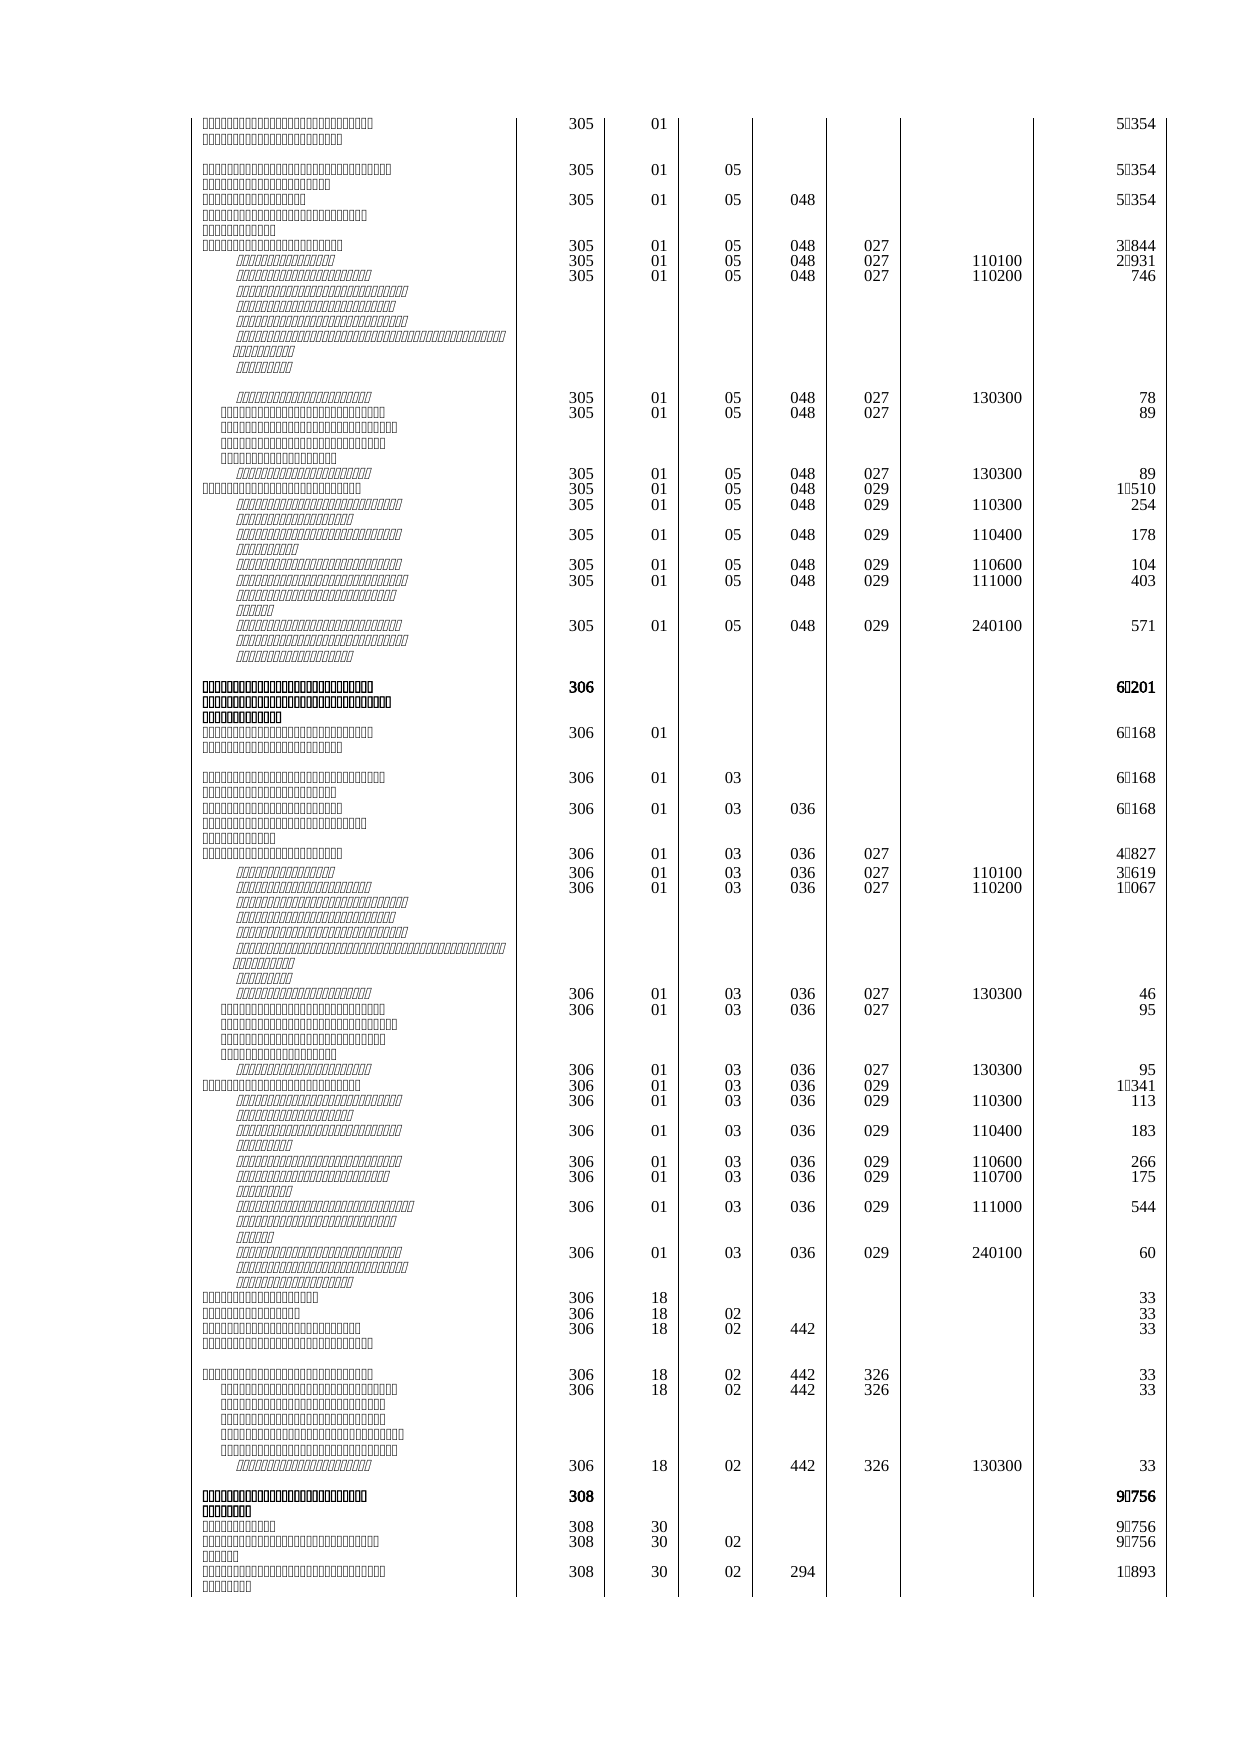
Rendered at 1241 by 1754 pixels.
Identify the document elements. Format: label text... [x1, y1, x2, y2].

table_cell   [192, 1566, 516, 1597]
table_cell  [1034, 1369, 1166, 1384]
table_cell  [605, 867, 678, 882]
table_cell  [1034, 681, 1166, 726]
table_cell [679, 118, 752, 164]
table_cell  [901, 559, 1033, 574]
table_cell  [901, 255, 1033, 270]
table_cell [679, 726, 752, 772]
table_cell [827, 1293, 900, 1308]
table_cell    [192, 574, 516, 620]
table_cell  [679, 1384, 752, 1460]
table_cell [1167, 803, 1197, 848]
table_cell       [192, 882, 516, 988]
table_cell  [517, 1460, 604, 1490]
table_cell     [192, 1004, 516, 1064]
table_cell  [753, 498, 826, 529]
table_cell  [192, 1156, 516, 1171]
table_cell    [192, 681, 516, 726]
table_cell  [517, 118, 604, 164]
table_cell  [1034, 1308, 1166, 1323]
table_cell  [517, 407, 604, 468]
table_cell [1167, 1521, 1197, 1536]
table_cell  [827, 529, 900, 559]
table_cell  [901, 574, 1033, 620]
table_cell  [753, 848, 826, 867]
table_cell [1167, 194, 1197, 240]
table_cell   [192, 164, 516, 194]
table_cell  [753, 194, 826, 240]
table_cell  [517, 529, 604, 559]
table_cell    [192, 1247, 516, 1292]
table_cell  [1034, 1323, 1166, 1368]
table_cell [1167, 574, 1197, 620]
table_cell  [605, 468, 678, 483]
table_cell [827, 118, 900, 164]
table_cell  [605, 1125, 678, 1156]
table_cell  [1034, 1156, 1166, 1171]
table_cell  [753, 270, 826, 392]
table_cell  [605, 1156, 678, 1171]
table_cell  [1034, 1095, 1166, 1125]
table_cell  [517, 803, 604, 848]
table_cell  [827, 498, 900, 529]
table_cell  [517, 848, 604, 867]
table_cell   [192, 529, 516, 559]
table_cell    [192, 803, 516, 848]
table_cell  [901, 498, 1033, 529]
table_cell [901, 772, 1033, 802]
table_cell  [753, 1095, 826, 1125]
table_cell  [192, 988, 516, 1003]
table_cell  [679, 848, 752, 867]
table_cell  [1034, 240, 1166, 255]
table_cell  [517, 1384, 604, 1460]
table_cell  [753, 1460, 826, 1490]
table_cell  [753, 1125, 826, 1156]
table_cell   [192, 1095, 516, 1125]
table_cell  [679, 803, 752, 848]
table_cell  [517, 1536, 604, 1566]
table_cell  [517, 1004, 604, 1064]
table_cell [901, 194, 1033, 240]
table_cell  [517, 1308, 604, 1323]
table_cell  [517, 1201, 604, 1247]
table_cell  [753, 1247, 826, 1292]
table_cell  [901, 1247, 1033, 1292]
table_cell [753, 1293, 826, 1308]
table_cell [1167, 882, 1197, 988]
table_cell  [901, 1064, 1033, 1079]
table_cell  [753, 1004, 826, 1064]
table_cell  [679, 1536, 752, 1566]
table_cell  [605, 574, 678, 620]
table_cell  [753, 255, 826, 270]
table_cell  [679, 1460, 752, 1490]
table_cell  [517, 1156, 604, 1171]
table_cell [1167, 1156, 1197, 1171]
table_cell  [192, 848, 516, 867]
table_cell  [517, 772, 604, 802]
table_cell  [753, 529, 826, 559]
table_cell [1167, 407, 1197, 468]
table_cell [1167, 559, 1197, 574]
table_cell [1167, 726, 1197, 772]
table_cell [1167, 1080, 1197, 1095]
table_cell  [192, 468, 516, 483]
table_cell  [1034, 1064, 1166, 1079]
table_cell [1167, 1308, 1197, 1323]
table_cell [901, 1566, 1033, 1597]
table_cell  [605, 848, 678, 867]
table_cell  [192, 483, 516, 498]
table_cell  [679, 1323, 752, 1368]
table_cell   [192, 772, 516, 802]
table_cell  [901, 529, 1033, 559]
table_cell  [517, 164, 604, 194]
table_cell [1167, 1369, 1197, 1384]
table_cell  [517, 194, 604, 240]
table_cell [1167, 529, 1197, 559]
table_cell  [605, 803, 678, 848]
table_cell  [517, 1521, 604, 1536]
table_cell  [679, 240, 752, 255]
table_cell [901, 407, 1033, 468]
table_cell  [1034, 1460, 1166, 1490]
table_cell [901, 1384, 1033, 1460]
table_cell  [901, 1156, 1033, 1171]
table_cell  [753, 620, 826, 681]
table_cell  [827, 240, 900, 255]
table_cell  [679, 772, 752, 802]
table_cell  [679, 483, 752, 498]
table_cell  [1034, 1384, 1166, 1460]
table_cell  [753, 803, 826, 848]
table_cell [901, 1536, 1033, 1566]
table_cell  [1034, 882, 1166, 988]
table_cell  [1034, 407, 1166, 468]
table_cell  [827, 1384, 900, 1460]
table_cell [1167, 620, 1197, 681]
table_cell  [679, 392, 752, 407]
table_cell  [1034, 1080, 1166, 1095]
table_cell  [753, 882, 826, 988]
table_cell  [605, 1566, 678, 1597]
table_cell  [827, 988, 900, 1003]
table_cell  [901, 468, 1033, 483]
table_cell  [517, 255, 604, 270]
table_cell  [753, 1369, 826, 1384]
table_cell  [517, 867, 604, 882]
table_cell  [753, 574, 826, 620]
table_cell  [192, 1308, 516, 1323]
table_cell [753, 1521, 826, 1536]
table_cell  [1034, 726, 1166, 772]
table_cell  [605, 772, 678, 802]
table_cell  [901, 1171, 1033, 1201]
table_cell  [517, 882, 604, 988]
table_cell  [517, 1490, 604, 1521]
table_cell [1167, 1490, 1197, 1521]
table_cell  [753, 1566, 826, 1597]
table_cell [1167, 681, 1197, 726]
table_cell  [605, 1293, 678, 1308]
table_cell  [605, 988, 678, 1003]
table_cell  [1034, 848, 1166, 867]
table_cell  [1034, 772, 1166, 802]
table_cell  [679, 194, 752, 240]
table_cell  [1034, 1125, 1166, 1156]
table_cell  [192, 1293, 516, 1308]
table_cell  [605, 1095, 678, 1125]
table_cell  [679, 164, 752, 194]
table_cell  [517, 1125, 604, 1156]
table_cell    [192, 194, 516, 240]
table_cell  [517, 498, 604, 529]
table_cell  [517, 468, 604, 483]
table_cell  [679, 255, 752, 270]
table_cell  [192, 240, 516, 255]
table_cell [753, 164, 826, 194]
table_cell [1167, 1323, 1197, 1368]
table_cell [1167, 240, 1197, 255]
table_cell  [605, 1247, 678, 1292]
table_cell  [1034, 392, 1166, 407]
table_cell [1167, 1064, 1197, 1079]
table_cell [1167, 988, 1197, 1003]
table_cell  [679, 1369, 752, 1384]
table_cell  [605, 1004, 678, 1064]
table_cell  [517, 1566, 604, 1597]
table_cell [1167, 1384, 1197, 1460]
table_cell  [1034, 1536, 1166, 1566]
table_cell  [679, 1080, 752, 1095]
table_cell  [901, 1201, 1033, 1247]
table_cell  [1034, 867, 1166, 882]
table_cell [827, 803, 900, 848]
table_cell  [192, 392, 516, 407]
table_cell  [517, 270, 604, 392]
table_cell  [827, 1171, 900, 1201]
table_cell       [192, 270, 516, 392]
table_cell  [517, 240, 604, 255]
table_cell  [605, 1384, 678, 1460]
table_cell  [517, 483, 604, 498]
table_cell [901, 118, 1033, 164]
table_cell  [517, 681, 604, 726]
table_cell  [901, 988, 1033, 1003]
table_cell  [827, 848, 900, 867]
table_cell [901, 1004, 1033, 1064]
table_cell [1167, 772, 1197, 802]
table_cell [827, 164, 900, 194]
table_cell [827, 1308, 900, 1323]
table_cell  [605, 194, 678, 240]
table_cell [679, 1293, 752, 1308]
table_cell  [605, 392, 678, 407]
table_cell   [192, 726, 516, 772]
table_cell  [517, 1323, 604, 1368]
table_cell  [679, 1125, 752, 1156]
table_cell [901, 164, 1033, 194]
table_cell [827, 1536, 900, 1566]
table_cell  [827, 574, 900, 620]
table_cell  [827, 483, 900, 498]
table_cell  [1034, 194, 1166, 240]
table_cell [901, 726, 1033, 772]
table_cell  [679, 574, 752, 620]
table_cell [901, 1308, 1033, 1323]
table_cell  [192, 1369, 516, 1384]
table_cell  [827, 468, 900, 483]
table_cell [1167, 848, 1197, 867]
table_cell [1167, 1125, 1197, 1156]
table_cell  [605, 255, 678, 270]
table_cell  [1034, 1566, 1166, 1597]
table_cell [901, 803, 1033, 848]
table_cell  [1034, 1293, 1166, 1308]
table_cell  [605, 1064, 678, 1079]
table_cell [901, 1369, 1033, 1384]
table_cell  [1034, 1521, 1166, 1536]
table_cell  [679, 270, 752, 392]
table_cell  [1034, 803, 1166, 848]
table_cell  [901, 1125, 1033, 1156]
table_cell  [753, 1323, 826, 1368]
table_cell  [517, 559, 604, 574]
table_cell [827, 1521, 900, 1536]
table_cell  [605, 498, 678, 529]
table_cell  [901, 392, 1033, 407]
table_cell  [605, 1201, 678, 1247]
table_cell [827, 1323, 900, 1368]
table_cell  [1034, 118, 1166, 164]
table_cell  [753, 1384, 826, 1460]
table_cell  [517, 1247, 604, 1292]
table_cell  [517, 392, 604, 407]
table_cell  [605, 1369, 678, 1384]
table_cell  [827, 620, 900, 681]
table_cell  [605, 1460, 678, 1490]
table_cell  [1034, 529, 1166, 559]
table_cell  [827, 867, 900, 882]
table_cell  [679, 1171, 752, 1201]
table_cell  [605, 1080, 678, 1095]
table_cell  [192, 255, 516, 270]
table_cell  [679, 882, 752, 988]
table_cell  [1034, 1201, 1166, 1247]
table_cell [827, 772, 900, 802]
table_cell  [605, 529, 678, 559]
table_cell   [192, 1323, 516, 1368]
table_cell  [753, 392, 826, 407]
table_cell  [901, 1095, 1033, 1125]
table_cell  [1034, 498, 1166, 529]
table_cell  [827, 1460, 900, 1490]
table_cell  [679, 1004, 752, 1064]
table_cell  [679, 1064, 752, 1079]
table_cell [1167, 498, 1197, 529]
table_cell [1167, 1536, 1197, 1566]
table_cell  [679, 468, 752, 483]
table_cell [827, 1490, 900, 1521]
table_cell [679, 1521, 752, 1536]
table_cell [901, 1080, 1033, 1095]
table_cell   [192, 1125, 516, 1156]
table_cell  [753, 1201, 826, 1247]
table_cell  [679, 620, 752, 681]
table_cell  [192, 1080, 516, 1095]
table_cell  [901, 882, 1033, 988]
table_cell [1167, 1095, 1197, 1125]
table_cell  [1034, 559, 1166, 574]
table_cell  [827, 270, 900, 392]
table_cell   [192, 1171, 516, 1201]
table_cell  [827, 407, 900, 468]
table_cell  [605, 1323, 678, 1368]
table_cell  [827, 1201, 900, 1247]
table_cell  [517, 1080, 604, 1095]
table_cell  [605, 1536, 678, 1566]
table_cell  [517, 574, 604, 620]
table_cell  [827, 559, 900, 574]
table_cell  [827, 1369, 900, 1384]
table_cell [827, 194, 900, 240]
table_cell [901, 1293, 1033, 1308]
table_cell  [901, 867, 1033, 882]
table_cell  [605, 1308, 678, 1323]
table_cell  [605, 270, 678, 392]
table_cell  [517, 726, 604, 772]
table_cell [901, 1323, 1033, 1368]
table_cell [901, 848, 1033, 867]
table_cell  [605, 620, 678, 681]
table_cell  [605, 407, 678, 468]
table_cell  [192, 559, 516, 574]
table_cell [753, 772, 826, 802]
table_cell  [1034, 1490, 1166, 1521]
table_cell  [1034, 468, 1166, 483]
table_cell  [1034, 1171, 1166, 1201]
table_cell  [753, 1064, 826, 1079]
table_cell  [517, 1064, 604, 1079]
table_cell   [192, 1536, 516, 1566]
table_cell  [827, 1004, 900, 1064]
table_cell   [192, 118, 516, 164]
table_cell  [753, 1080, 826, 1095]
table_cell [679, 681, 752, 726]
table_cell  [901, 620, 1033, 681]
table_cell [753, 118, 826, 164]
table_cell  [605, 240, 678, 255]
table_cell [1167, 1201, 1197, 1247]
table_cell [679, 1490, 752, 1521]
table_cell  [679, 1247, 752, 1292]
table_cell  [827, 1125, 900, 1156]
table_cell  [679, 559, 752, 574]
table_cell [1167, 1460, 1197, 1490]
table_cell  [1034, 1247, 1166, 1292]
table_cell  [517, 988, 604, 1003]
table_cell  [679, 529, 752, 559]
table_cell  [753, 407, 826, 468]
table_cell  [517, 620, 604, 681]
table_cell [1167, 1004, 1197, 1064]
table_cell [901, 240, 1033, 255]
table_cell  [753, 559, 826, 574]
table_cell [605, 681, 678, 726]
table_cell  [901, 1460, 1033, 1490]
table_cell     [192, 407, 516, 468]
table_cell [753, 1308, 826, 1323]
table_cell  [753, 468, 826, 483]
table_cell  [605, 1171, 678, 1201]
table_cell [1167, 468, 1197, 483]
table_cell  [827, 392, 900, 407]
table_cell [753, 1490, 826, 1521]
table_cell  [192, 1521, 516, 1536]
table_cell [753, 681, 826, 726]
table_cell  [1034, 1004, 1166, 1064]
table_cell  [1034, 164, 1166, 194]
table_cell [1167, 1171, 1197, 1201]
table_cell  [827, 1080, 900, 1095]
table_cell   [192, 498, 516, 529]
table_cell  [753, 240, 826, 255]
table_cell [1167, 392, 1197, 407]
table_cell  [679, 1201, 752, 1247]
table_cell  [605, 882, 678, 988]
table_cell  [517, 1369, 604, 1384]
table_cell    [192, 620, 516, 681]
table_cell  [827, 1247, 900, 1292]
table_cell [753, 726, 826, 772]
table_cell [1167, 270, 1197, 392]
table_cell [901, 483, 1033, 498]
table_cell  [753, 867, 826, 882]
table_cell  [1034, 988, 1166, 1003]
table_cell [1167, 164, 1197, 194]
table_cell  [827, 1064, 900, 1079]
table_cell  [827, 255, 900, 270]
table_cell  [901, 270, 1033, 392]
table_cell  [827, 1095, 900, 1125]
table_cell  [679, 1156, 752, 1171]
table_cell  [1034, 574, 1166, 620]
table_cell  [679, 407, 752, 468]
table_cell  [192, 867, 516, 882]
table_cell  [517, 1171, 604, 1201]
table_cell [1167, 483, 1197, 498]
table_cell [753, 1536, 826, 1566]
table_cell   [192, 1490, 516, 1521]
table_cell  [605, 483, 678, 498]
table_cell [901, 1521, 1033, 1536]
table_cell  [605, 559, 678, 574]
table_cell  [1034, 270, 1166, 392]
table_cell  [605, 726, 678, 772]
table_cell  [517, 1293, 604, 1308]
table_cell  [679, 867, 752, 882]
table_cell  [192, 1064, 516, 1079]
table_cell [1167, 1293, 1197, 1308]
table_cell  [1034, 255, 1166, 270]
table_cell    [192, 1201, 516, 1247]
table_cell [1167, 1247, 1197, 1292]
table_cell  [753, 483, 826, 498]
table_cell [901, 681, 1033, 726]
table_cell [1167, 118, 1197, 164]
table_cell  [679, 1308, 752, 1323]
table_cell  [679, 1095, 752, 1125]
table_cell  [605, 1521, 678, 1536]
table_cell  [827, 882, 900, 988]
table_cell  [753, 988, 826, 1003]
table_cell  [753, 1171, 826, 1201]
table_cell  [517, 1095, 604, 1125]
table_cell [901, 1490, 1033, 1521]
table_cell  [605, 118, 678, 164]
table_cell  [679, 498, 752, 529]
table_cell  [679, 1566, 752, 1597]
table_cell  [1034, 483, 1166, 498]
table_cell  [192, 1460, 516, 1490]
table_cell [827, 681, 900, 726]
table_cell [1167, 867, 1197, 882]
table_cell [605, 1490, 678, 1521]
table_cell  [679, 988, 752, 1003]
table_cell  [753, 1156, 826, 1171]
table_cell  [605, 164, 678, 194]
table_cell [827, 726, 900, 772]
table_cell  [827, 1156, 900, 1171]
table_cell [827, 1566, 900, 1597]
table_cell [1167, 1566, 1197, 1597]
table_cell      [192, 1384, 516, 1460]
table_cell  [1034, 620, 1166, 681]
table_cell [1167, 255, 1197, 270]
